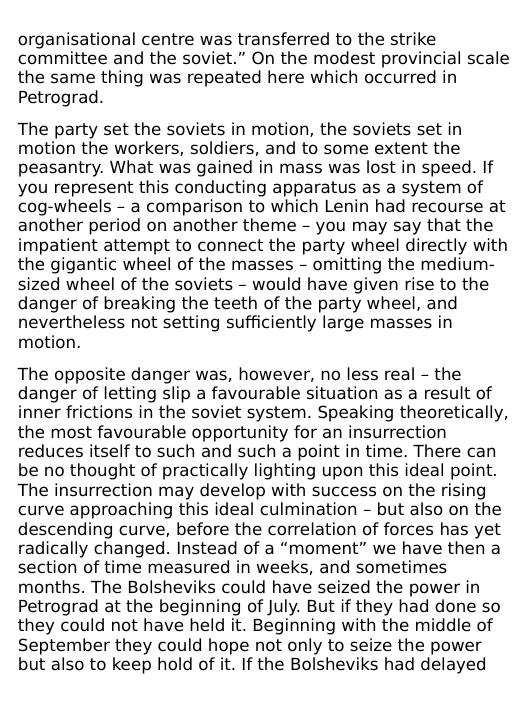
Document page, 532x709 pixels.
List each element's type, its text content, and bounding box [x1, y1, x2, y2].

text The opposite danger was, however, no less real – the danger of letting slip a favourable situation as a result of inner frictions in the soviet system. Speaking theoretically, the most favourable opportunity for an insurrection reduces itself to such and such a point in time. There can be no thought of practically lighting upon this ideal point. The insurrection may develop with success on the rising curve approaching this ideal culmination – but also on the descending curve, before the correlation of forces has yet radically changed. Instead of a “moment” we have then a section of time measured in weeks, and sometimes months. The Bolsheviks could have seized the power in Petrograd at the beginning of July. But if they had done so they could not have held it. Beginning with the middle of September they could hope not only to seize the power but also to keep hold of it. If the Bolsheviks had delayed [18, 364, 514, 674]
text organisational centre was transferred to the strike committee and the soviet.” On the modest provincial scale the same thing was repeated here which occurred in Petrograd. [18, 29, 514, 107]
text The party set the soviets in motion, the soviets set in motion the workers, soldiers, and to some extent the peasantry. What was gained in mass was lost in speed. If you represent this conducting apparatus as a system of cog-wheels – a comparison to which Lenin had recourse at another period on another theme – you may say that the impatient attempt to connect the party wheel directly with the gigantic wheel of the masses – omitting the medium-sized wheel of the soviets – would have given rise to the danger of breaking the teeth of the party wheel, and nevertheless not setting sufficiently large masses in motion. [18, 119, 514, 352]
